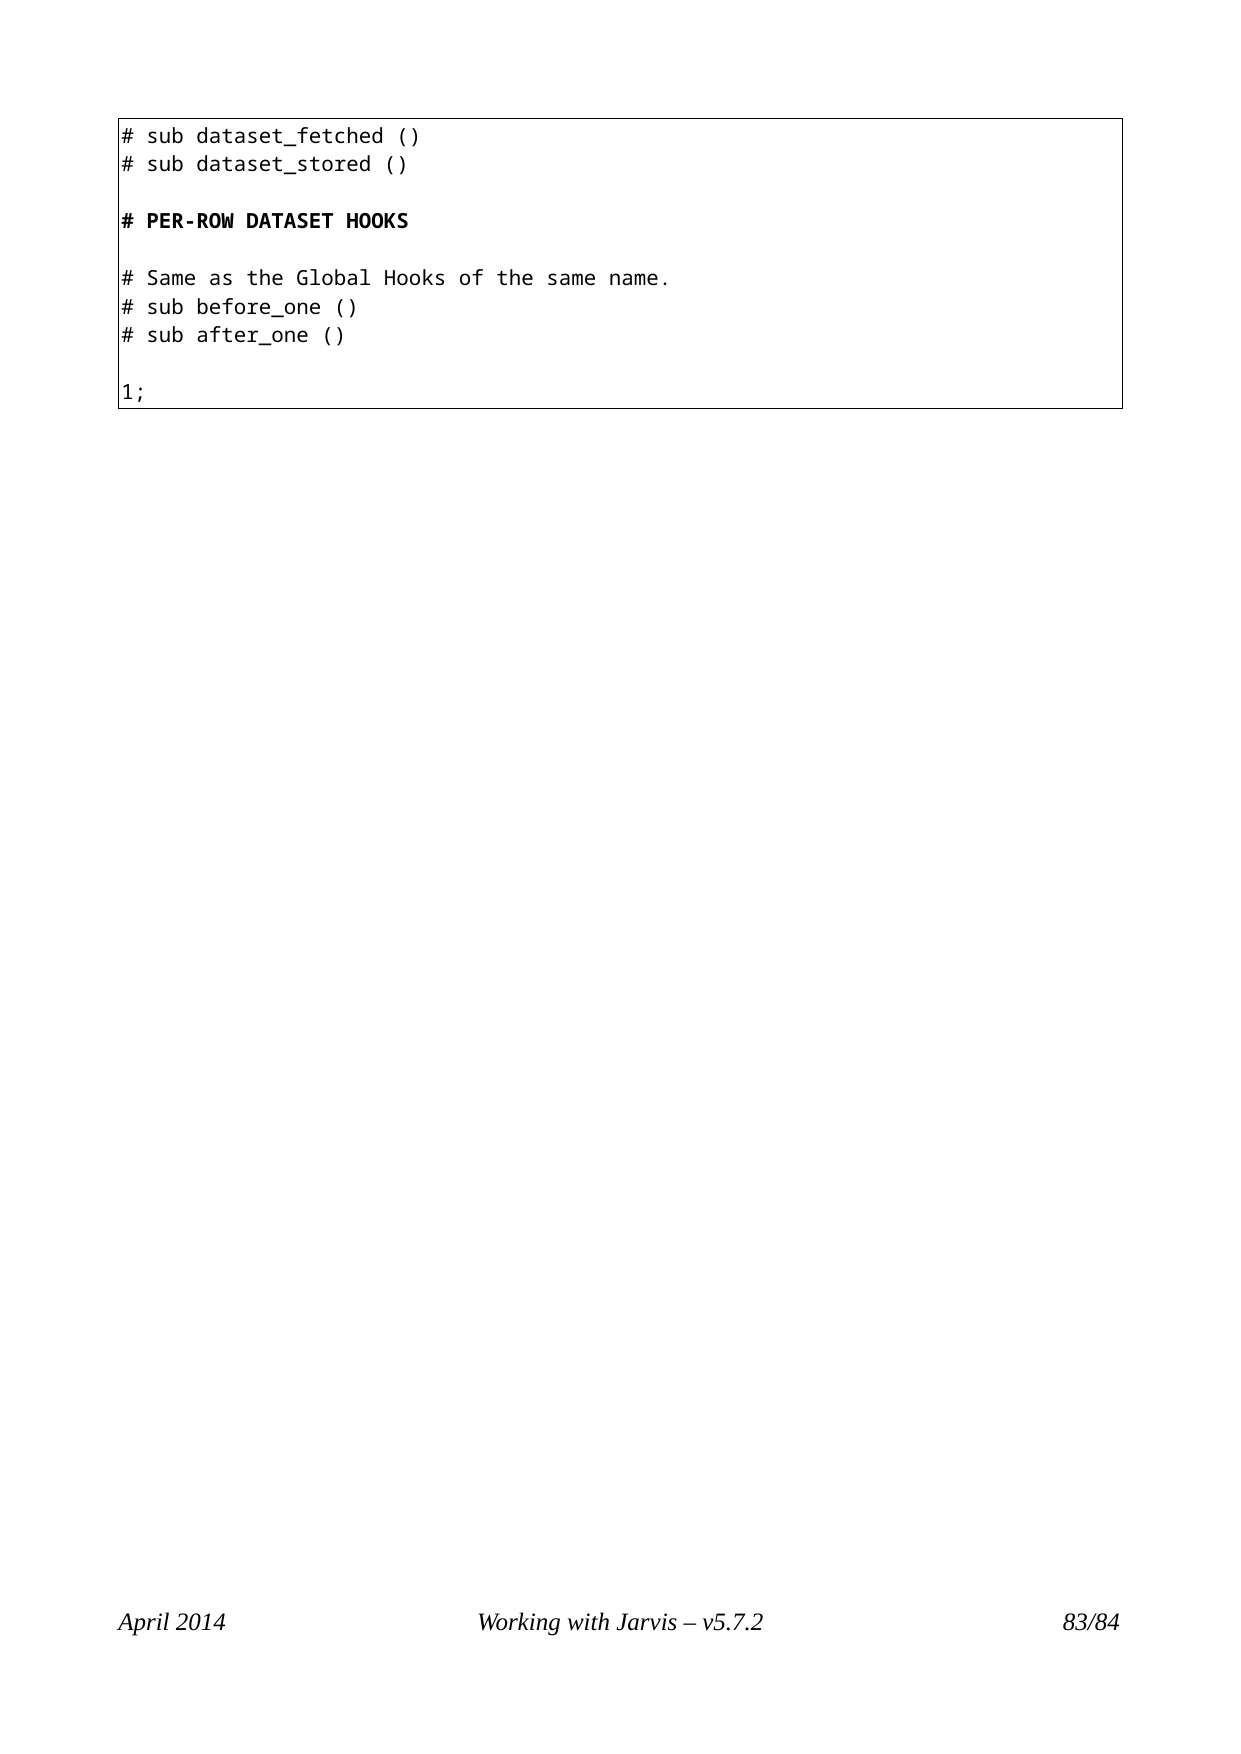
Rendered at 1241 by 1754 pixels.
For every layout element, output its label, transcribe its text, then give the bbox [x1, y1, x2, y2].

text # Same as the Global Hooks of the same name. [119, 260, 1122, 289]
text # sub after_one () [119, 317, 1122, 349]
text # sub dataset_fetched () [119, 119, 1122, 147]
text # sub before_one () [119, 289, 1122, 317]
text # sub dataset_stored () [119, 147, 1122, 178]
text # PER-ROW DATASET HOOKS [119, 203, 1122, 235]
text 1; [119, 374, 1122, 408]
